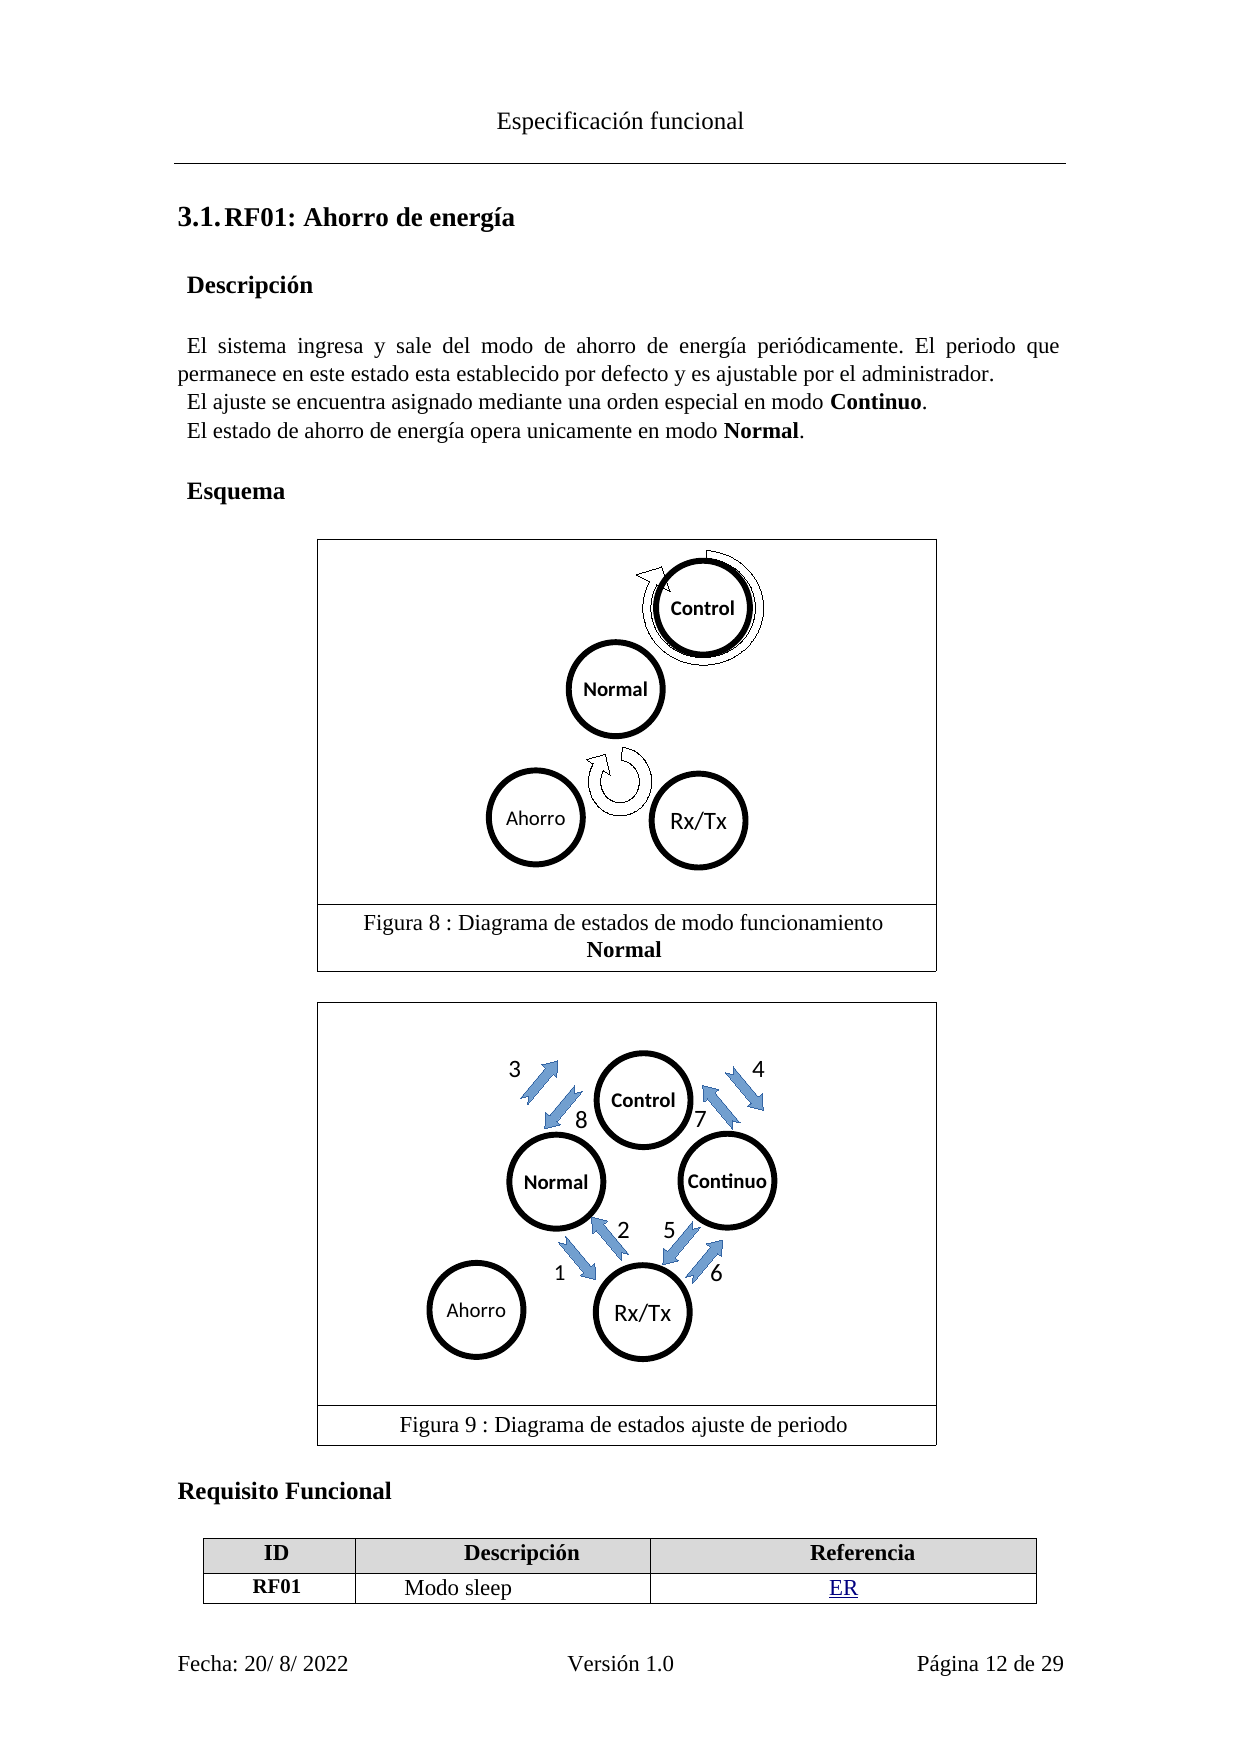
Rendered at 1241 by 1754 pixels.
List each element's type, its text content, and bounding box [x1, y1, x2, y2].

subtitle RF01: Ahorro de energía [177, 199, 1061, 233]
table_header Descripción [356, 1539, 650, 1573]
text Descripción [177, 271, 1070, 299]
table_cell Figura 9 : Diagrama de estados ajuste de periodo [318, 1406, 936, 1445]
table_cell Modo sleep [356, 1574, 650, 1602]
text El ajuste se encuentra asignado mediante una orden especial en modo Continuo. [177, 388, 1061, 414]
table_cell RF01 [204, 1574, 355, 1602]
text Esquema [187, 476, 1070, 505]
table_header ID [204, 1539, 355, 1573]
table_header Referencia [651, 1539, 1036, 1573]
table_cell Figura 8 : Diagrama de estados de modo funcionamiento Normal [318, 905, 936, 971]
table_cell ER [651, 1574, 1036, 1602]
text Requisito Funcional [177, 1476, 1070, 1505]
table_header [318, 1003, 936, 1405]
text El estado de ahorro de energía opera unicamente en modo Normal. [177, 417, 1061, 443]
table_header [318, 540, 936, 903]
text El sistema ingresa y sale del modo de ahorro de energía periódicamente. El periodo que permanece en este estado esta establecido por defecto y es ajustable por el administrador. [177, 333, 1061, 386]
